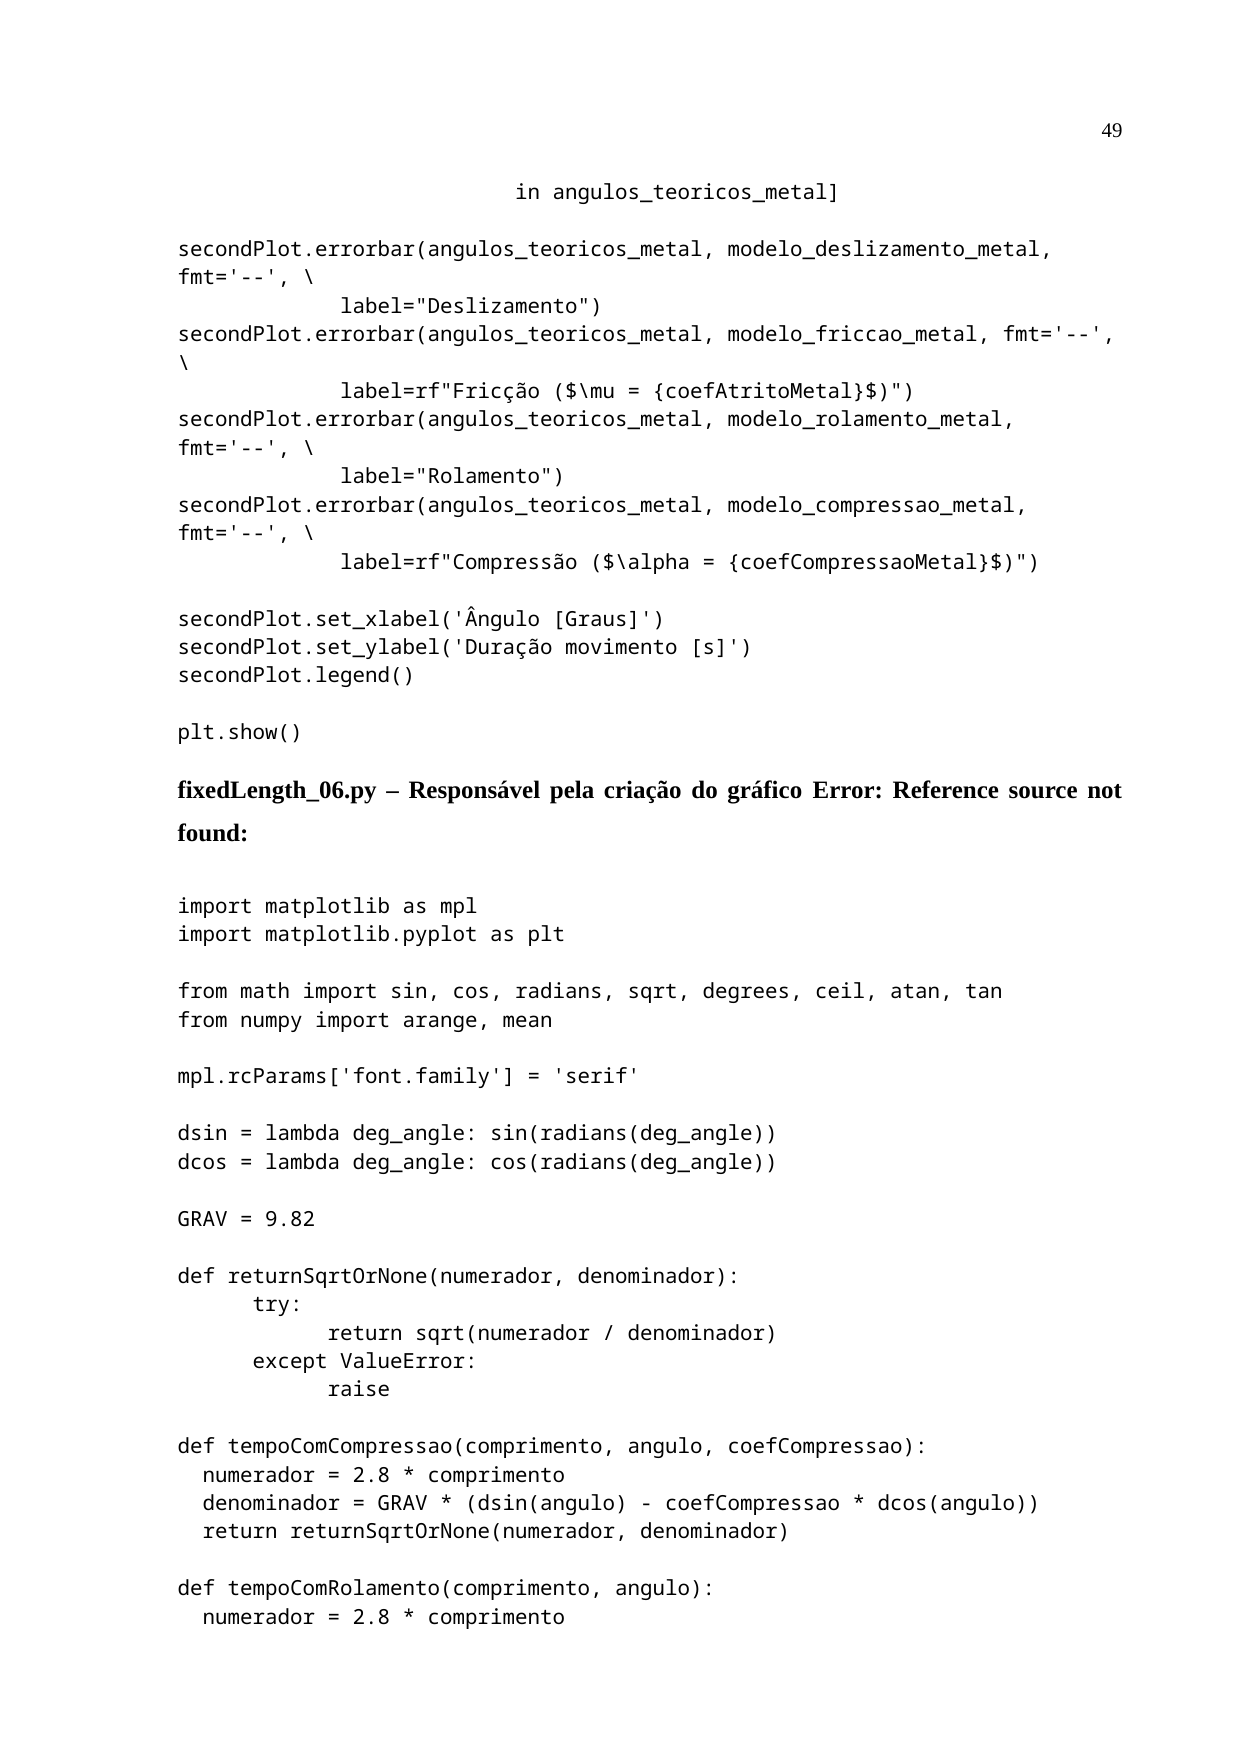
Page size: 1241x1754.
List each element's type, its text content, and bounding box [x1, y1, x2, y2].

text label=rf"Compressão ($\alpha = {coefCompressaoMetal}$)") [177, 547, 1122, 575]
text raise [177, 1374, 1122, 1403]
text secondPlot.set_xlabel('Ângulo [Graus]') [177, 604, 1122, 632]
text plt.show() [177, 717, 1122, 746]
text dsin = lambda deg_angle: sin(radians(deg_angle)) [177, 1118, 1122, 1147]
text def tempoComRolamento(comprimento, angulo): [177, 1573, 1122, 1602]
text from math import sin, cos, radians, sqrt, degrees, ceil, atan, tan [177, 976, 1122, 1005]
text mpl.rcParams['font.family'] = 'serif' [177, 1062, 1122, 1090]
text in angulos_teoricos_metal] [177, 177, 1122, 206]
text secondPlot.legend() [177, 661, 1122, 689]
text secondPlot.errorbar(angulos_teoricos_metal, modelo_compressao_metal, fmt='--', \ [177, 490, 1122, 547]
text numerador = 2.8 * comprimento [177, 1460, 1122, 1488]
text numerador = 2.8 * comprimento [177, 1602, 1122, 1630]
text return returnSqrtOrNone(numerador, denominador) [177, 1517, 1122, 1545]
text secondPlot.errorbar(angulos_teoricos_metal, modelo_rolamento_metal, fmt='--', \ [177, 404, 1122, 461]
text def returnSqrtOrNone(numerador, denominador): [177, 1261, 1122, 1289]
text dcos = lambda deg_angle: cos(radians(deg_angle)) [177, 1147, 1122, 1175]
text GRAV = 9.82 [177, 1204, 1122, 1232]
text secondPlot.errorbar(angulos_teoricos_metal, modelo_deslizamento_metal, fmt='--', \ [177, 234, 1122, 291]
text from numpy import arange, mean [177, 1005, 1122, 1033]
text fixedLength_06.py – Responsável pela criação do gráfico Error: Reference source not found: [177, 775, 1122, 847]
text import matplotlib as mpl [177, 891, 1122, 919]
text label=rf"Fricção ($\mu = {coefAtritoMetal}$)") [177, 376, 1122, 404]
text except ValueError: [177, 1346, 1122, 1374]
text return sqrt(numerador / denominador) [177, 1318, 1122, 1346]
text secondPlot.set_ylabel('Duração movimento [s]') [177, 632, 1122, 661]
text try: [177, 1289, 1122, 1318]
text secondPlot.errorbar(angulos_teoricos_metal, modelo_friccao_metal, fmt='--', \ [177, 319, 1122, 376]
text def tempoComCompressao(comprimento, angulo, coefCompressao): [177, 1431, 1122, 1460]
text label="Deslizamento") [177, 291, 1122, 319]
text label="Rolamento") [177, 461, 1122, 490]
text denominador = GRAV * (dsin(angulo) - coefCompressao * dcos(angulo)) [177, 1488, 1122, 1517]
text import matplotlib.pyplot as plt [177, 919, 1122, 948]
